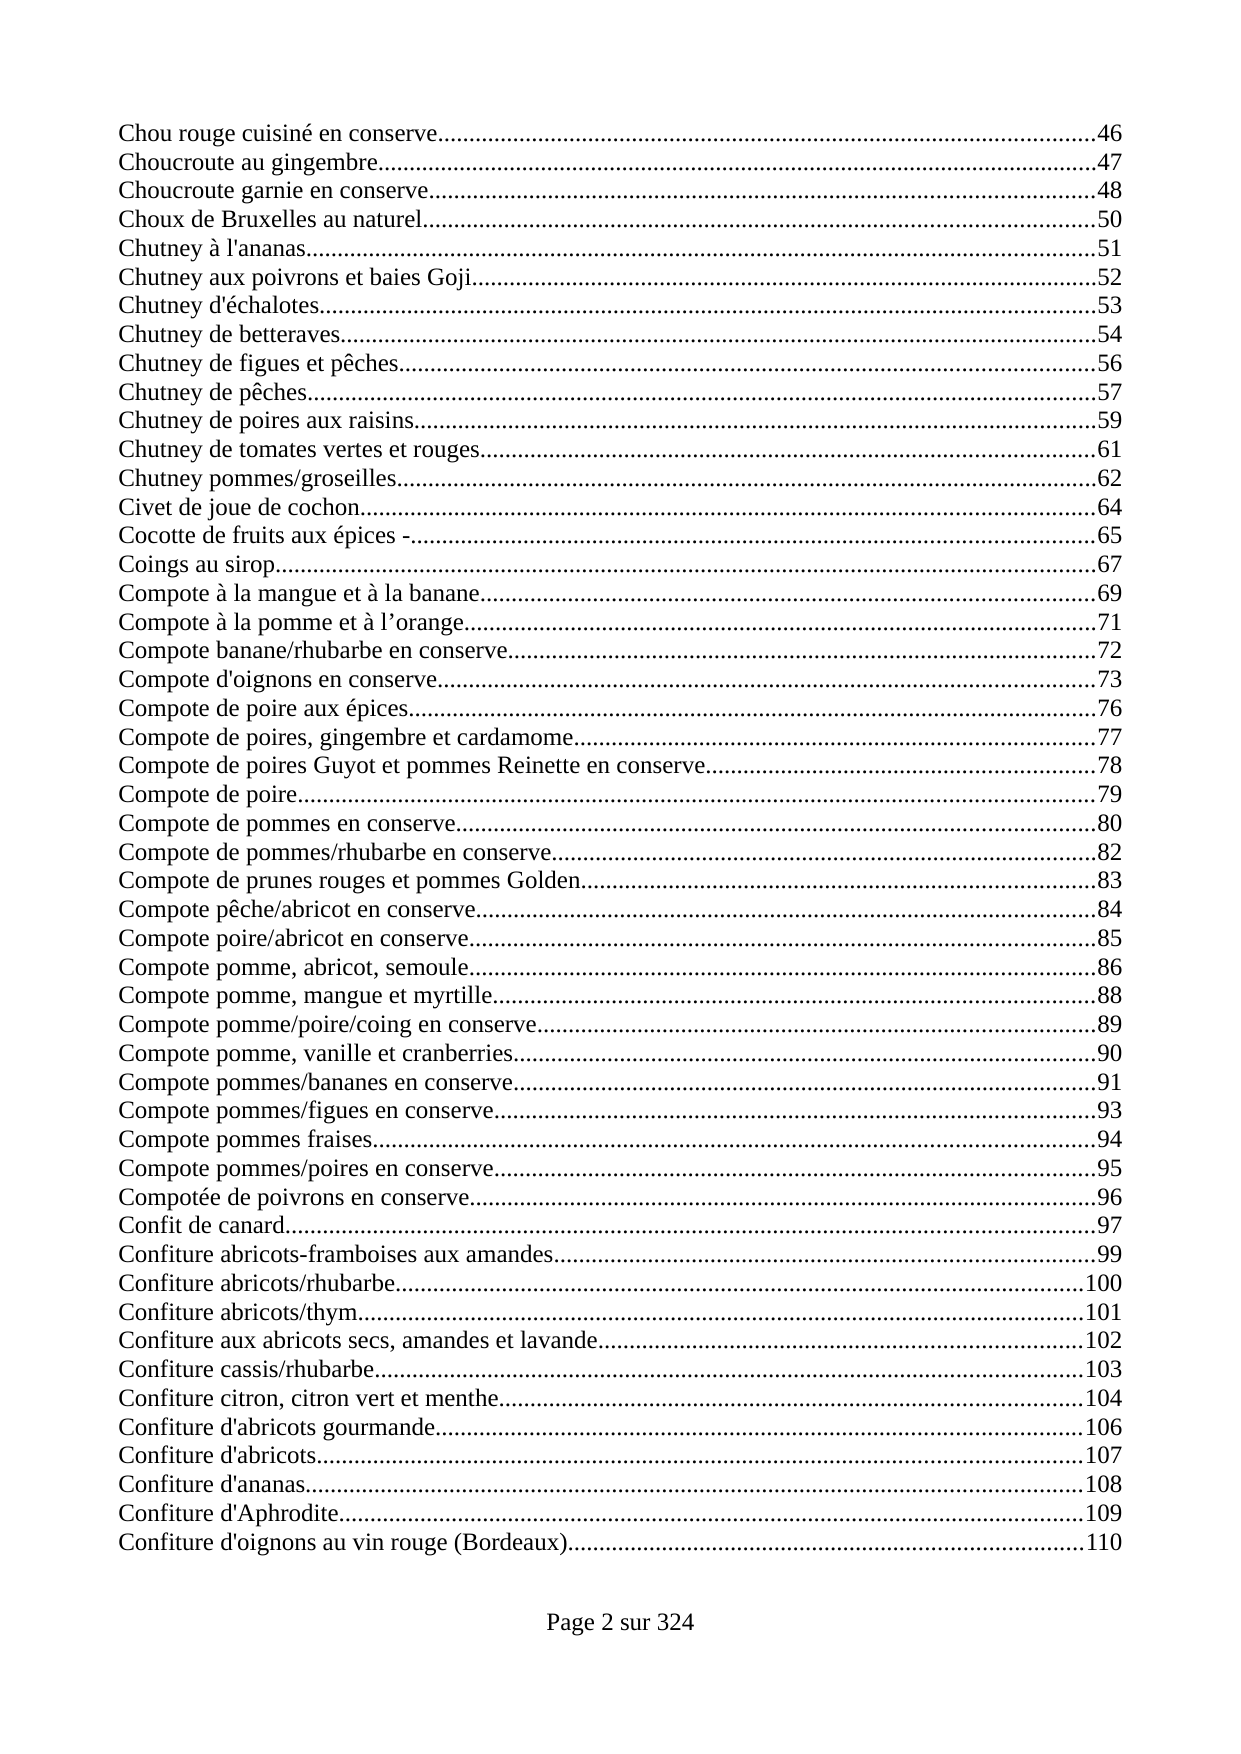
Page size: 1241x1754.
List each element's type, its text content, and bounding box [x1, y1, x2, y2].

text Choux de Bruxelles au naturel 50 [118, 204, 1122, 233]
text Choucroute au gingembre 47 [118, 147, 1122, 176]
text Compote banane/rhubarbe en conserve 72 [118, 636, 1122, 664]
text Coings au sirop 67 [118, 549, 1122, 578]
text Civet de joue de cochon 64 [118, 492, 1122, 521]
text Chutney de figues et pêches 56 [118, 348, 1122, 377]
text Confit de canard 97 [118, 1211, 1122, 1239]
text Compote d'oignons en conserve 73 [118, 664, 1122, 693]
text Confiture abricots/thym 101 [118, 1297, 1122, 1326]
text Compotée de poivrons en conserve 96 [118, 1182, 1122, 1211]
text Choucroute garnie en conserve 48 [118, 176, 1122, 204]
text Confiture d'ananas 108 [118, 1469, 1122, 1498]
text Chutney aux poivrons et baies Goji 52 [118, 262, 1122, 291]
text Confiture d'abricots 107 [118, 1441, 1122, 1469]
text Compote pommes/bananes en conserve 91 [118, 1067, 1122, 1096]
text Chutney pommes/groseilles 62 [118, 463, 1122, 492]
text Compote pomme, abricot, semoule 86 [118, 952, 1122, 981]
text Confiture aux abricots secs, amandes et lavande 102 [118, 1326, 1122, 1354]
text Confiture abricots-framboises aux amandes 99 [118, 1239, 1122, 1268]
text Chutney de betteraves 54 [118, 319, 1122, 348]
text Chou rouge cuisiné en conserve 46 [118, 118, 1122, 147]
text Compote de prunes rouges et pommes Golden 83 [118, 866, 1122, 894]
text Chutney à l'ananas 51 [118, 233, 1122, 262]
text Chutney d'échalotes 53 [118, 291, 1122, 319]
text Compote de poire aux épices 76 [118, 693, 1122, 722]
text Compote pommes/poires en conserve 95 [118, 1153, 1122, 1182]
text Compote de poires, gingembre et cardamome 77 [118, 722, 1122, 751]
text Compote à la mangue et à la banane 69 [118, 578, 1122, 607]
text Chutney de tomates vertes et rouges 61 [118, 434, 1122, 463]
text Confiture d'abricots gourmande 106 [118, 1412, 1122, 1441]
text Compote pomme/poire/coing en conserve 89 [118, 1009, 1122, 1038]
text Compote pomme, vanille et cranberries 90 [118, 1038, 1122, 1067]
text Compote poire/abricot en conserve 85 [118, 923, 1122, 952]
text Compote pommes fraises 94 [118, 1124, 1122, 1153]
text Compote de poires Guyot et pommes Reinette en conserve 78 [118, 751, 1122, 779]
text Compote pomme, mangue et myrtille 88 [118, 981, 1122, 1009]
text Compote de pommes en conserve 80 [118, 808, 1122, 837]
text Confiture d'oignons au vin rouge (Bordeaux) 110 [118, 1527, 1122, 1556]
text Confiture citron, citron vert et menthe 104 [118, 1383, 1122, 1412]
text Compote de poire 79 [118, 779, 1122, 808]
text Chutney de poires aux raisins 59 [118, 406, 1122, 434]
text Cocotte de fruits aux épices - 65 [118, 521, 1122, 549]
text Confiture abricots/rhubarbe 100 [118, 1268, 1122, 1297]
text Compote de pommes/rhubarbe en conserve 82 [118, 837, 1122, 866]
text Compote pêche/abricot en conserve 84 [118, 894, 1122, 923]
text Confiture d'Aphrodite 109 [118, 1498, 1122, 1527]
text Compote pommes/figues en conserve 93 [118, 1096, 1122, 1124]
text Compote à la pomme et à l’orange 71 [118, 607, 1122, 636]
text Confiture cassis/rhubarbe 103 [118, 1354, 1122, 1383]
text Chutney de pêches 57 [118, 377, 1122, 406]
